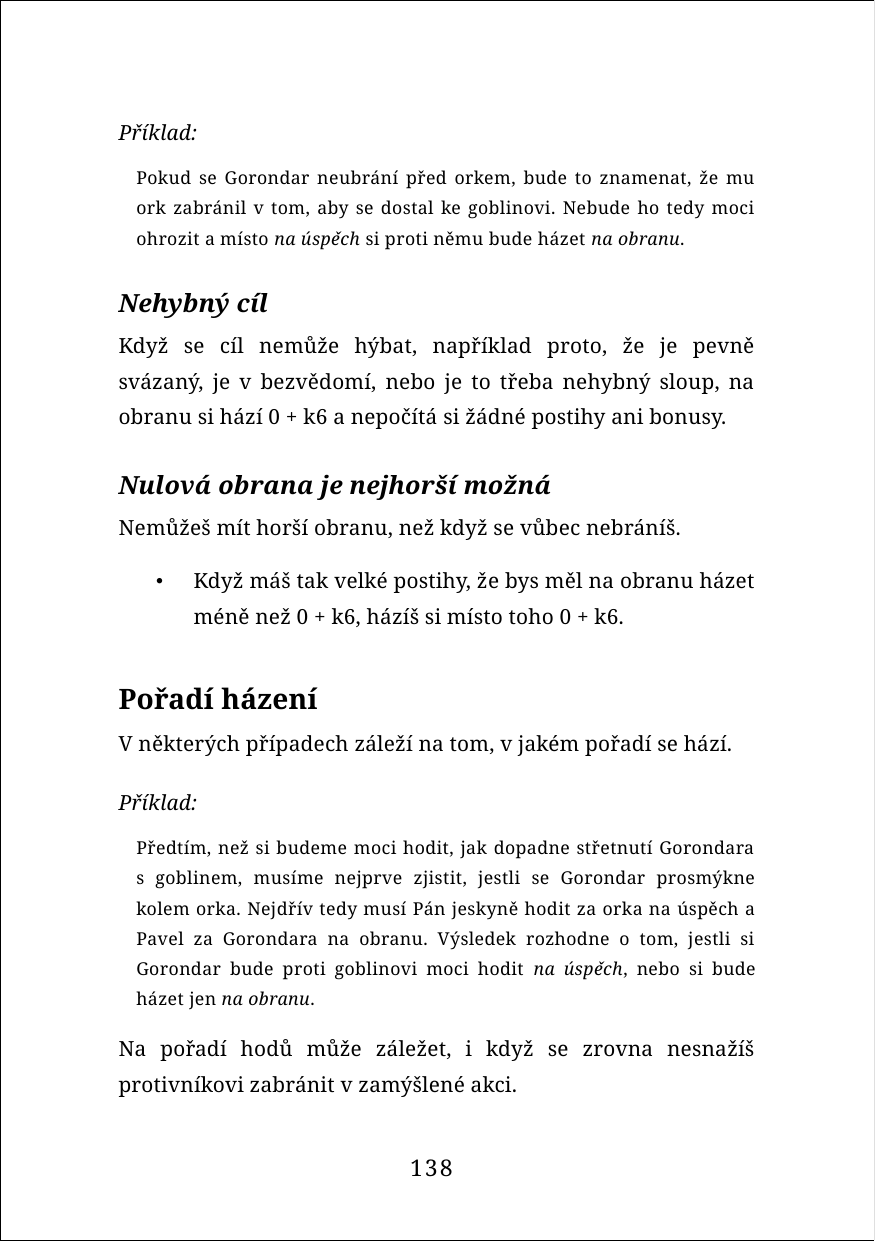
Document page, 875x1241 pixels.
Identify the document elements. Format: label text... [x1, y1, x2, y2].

text Příklad: [118, 118, 756, 147]
subtitle Pořadí házení [118, 679, 756, 717]
text Když se cíl nemůže hýbat, například proto, že je pevně svázaný, je v bezvědomí, nebo je to třeba nehybný sloup, na obranu si hází 0 + k6 a nepočítá si žádné postihy ani bonusy. [118, 331, 756, 431]
text Na pořadí hodů může záležet, i když se zrovna nesnažíš protivníkovi zabránit v zamýšlené akci. [118, 1034, 756, 1098]
list Když máš tak velké postihy, že bys měl na obranu házet méně než 0 + k6, házíš si místo toho 0 + k6. [156, 567, 756, 631]
text Pokud se Gorondar neubrání před orkem, bude to znamenat, že mu ork zabránil v tom, aby se dostal ke goblinovi. Nebude ho tedy moci ohrozit a místo na úspěch si proti němu bude házet na obranu. [136, 166, 756, 250]
text Předtím, než si budeme moci hodit, jak dopadne střetnutí Gorondara s goblinem, musíme nejprve zjistit, jestli se Gorondar prosmýkne kolem orka. Nejdřív tedy musí Pán jeskyně hodit za orka na úspěch a Pavel za Gorondara na obranu. Výsledek rozhodne o tom, jestli si Gorondar bude proti goblinovi moci hodit na úspěch, nebo si bude házet jen na obranu. [136, 836, 756, 1011]
subtitle Nehybný cíl [118, 286, 756, 320]
text Příklad: [118, 788, 756, 817]
text Nemůžeš mít horší obranu, než když se vůbec nebráníš. [118, 513, 756, 542]
text V některých případech záleží na tom, v jakém pořadí se hází. [118, 729, 756, 757]
subtitle Nulová obrana je nejhorší možná [118, 467, 756, 502]
